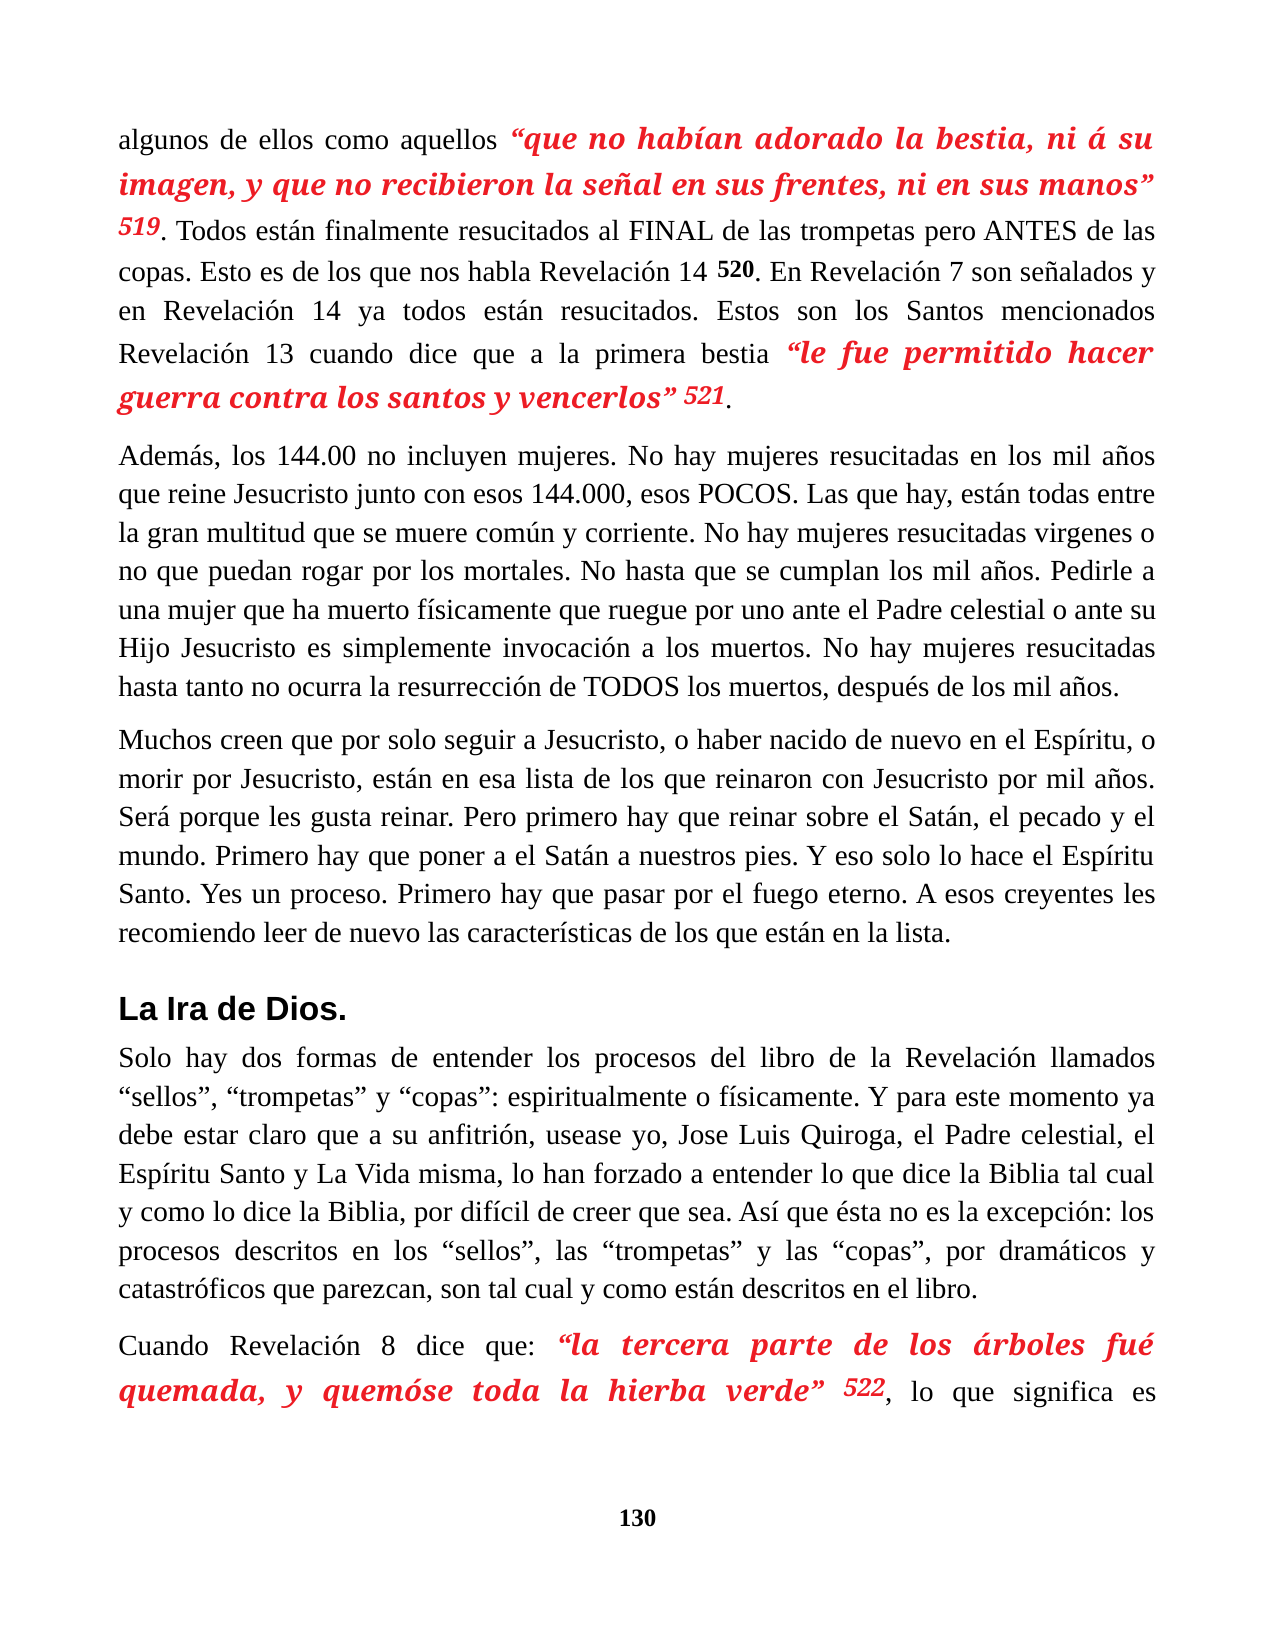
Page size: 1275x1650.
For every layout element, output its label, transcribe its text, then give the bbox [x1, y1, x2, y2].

text Cuando Revelación 8 dice que: “la tercera parte de los árboles fué quemada, y quemóse toda la hierba verde” , lo que significa es [118, 1324, 1157, 1410]
text algunos de ellos como aquellos “que no habían adorado la bestia, ni á su imagen, y que no recibieron la señal en sus frentes, ni en sus manos” . Todos están finalmente resucitados al FINAL de las trompetas pero ANTES de las copas. Esto es de los que nos habla Revelación 14 . En Revelación 7 son señalados y en Revelación 14 ya todos están resucitados. Estos son los Santos mencionados Revelación 13 cuando dice que a la primera bestia “le fue permitido hacer guerra contra los santos y vencerlos” . [118, 118, 1157, 417]
text Además, los 144.00 no incluyen mujeres. No hay mujeres resucitadas en los mil años que reine Jesucristo junto con esos 144.000, esos POCOS. Las que hay, están todas entre la gran multitud que se muere común y corriente. No hay mujeres resucitadas virgenes o no que puedan rogar por los mortales. No hasta que se cumplan los mil años. Pedirle a una mujer que ha muerto físicamente que ruegue por uno ante el Padre celestial o ante su Hijo Jesucristo es simplemente invocación a los muertos. No hay mujeres resucitadas hasta tanto no ocurra la resurrección de TODOS los muertos, después de los mil años. [118, 438, 1157, 703]
text Solo hay dos formas de entender los procesos del libro de la Revelación llamados “sellos”, “trompetas” y “copas”: espiritualmente o físicamente. Y para este momento ya debe estar claro que a su anfitrión, usease yo, Jose Luis Quiroga, el Padre celestial, el Espíritu Santo y La Vida misma, lo han forzado a entender lo que dice la Biblia tal cual y como lo dice la Biblia, por difícil de creer que sea. Así que ésta no es la excepción: los procesos descritos en los “sellos”, las “trompetas” y las “copas”, por dramáticos y catastróficos que parezcan, son tal cual y como están descritos en el libro. [118, 1040, 1157, 1305]
subtitle La Ira de Dios. [118, 989, 1157, 1028]
text Muchos creen que por solo seguir a Jesucristo, o haber nacido de nuevo en el Espíritu, o morir por Jesucristo, están en esa lista de los que reinaron con Jesucristo por mil años. Será porque les gusta reinar. Pero primero hay que reinar sobre el Satán, el pecado y el mundo. Primero hay que poner a el Satán a nuestros pies. Y eso solo lo hace el Espíritu Santo. Yes un proceso. Primero hay que pasar por el fuego eterno. A esos creyentes les recomiendo leer de nuevo las características de los que están en la lista. [118, 722, 1157, 948]
